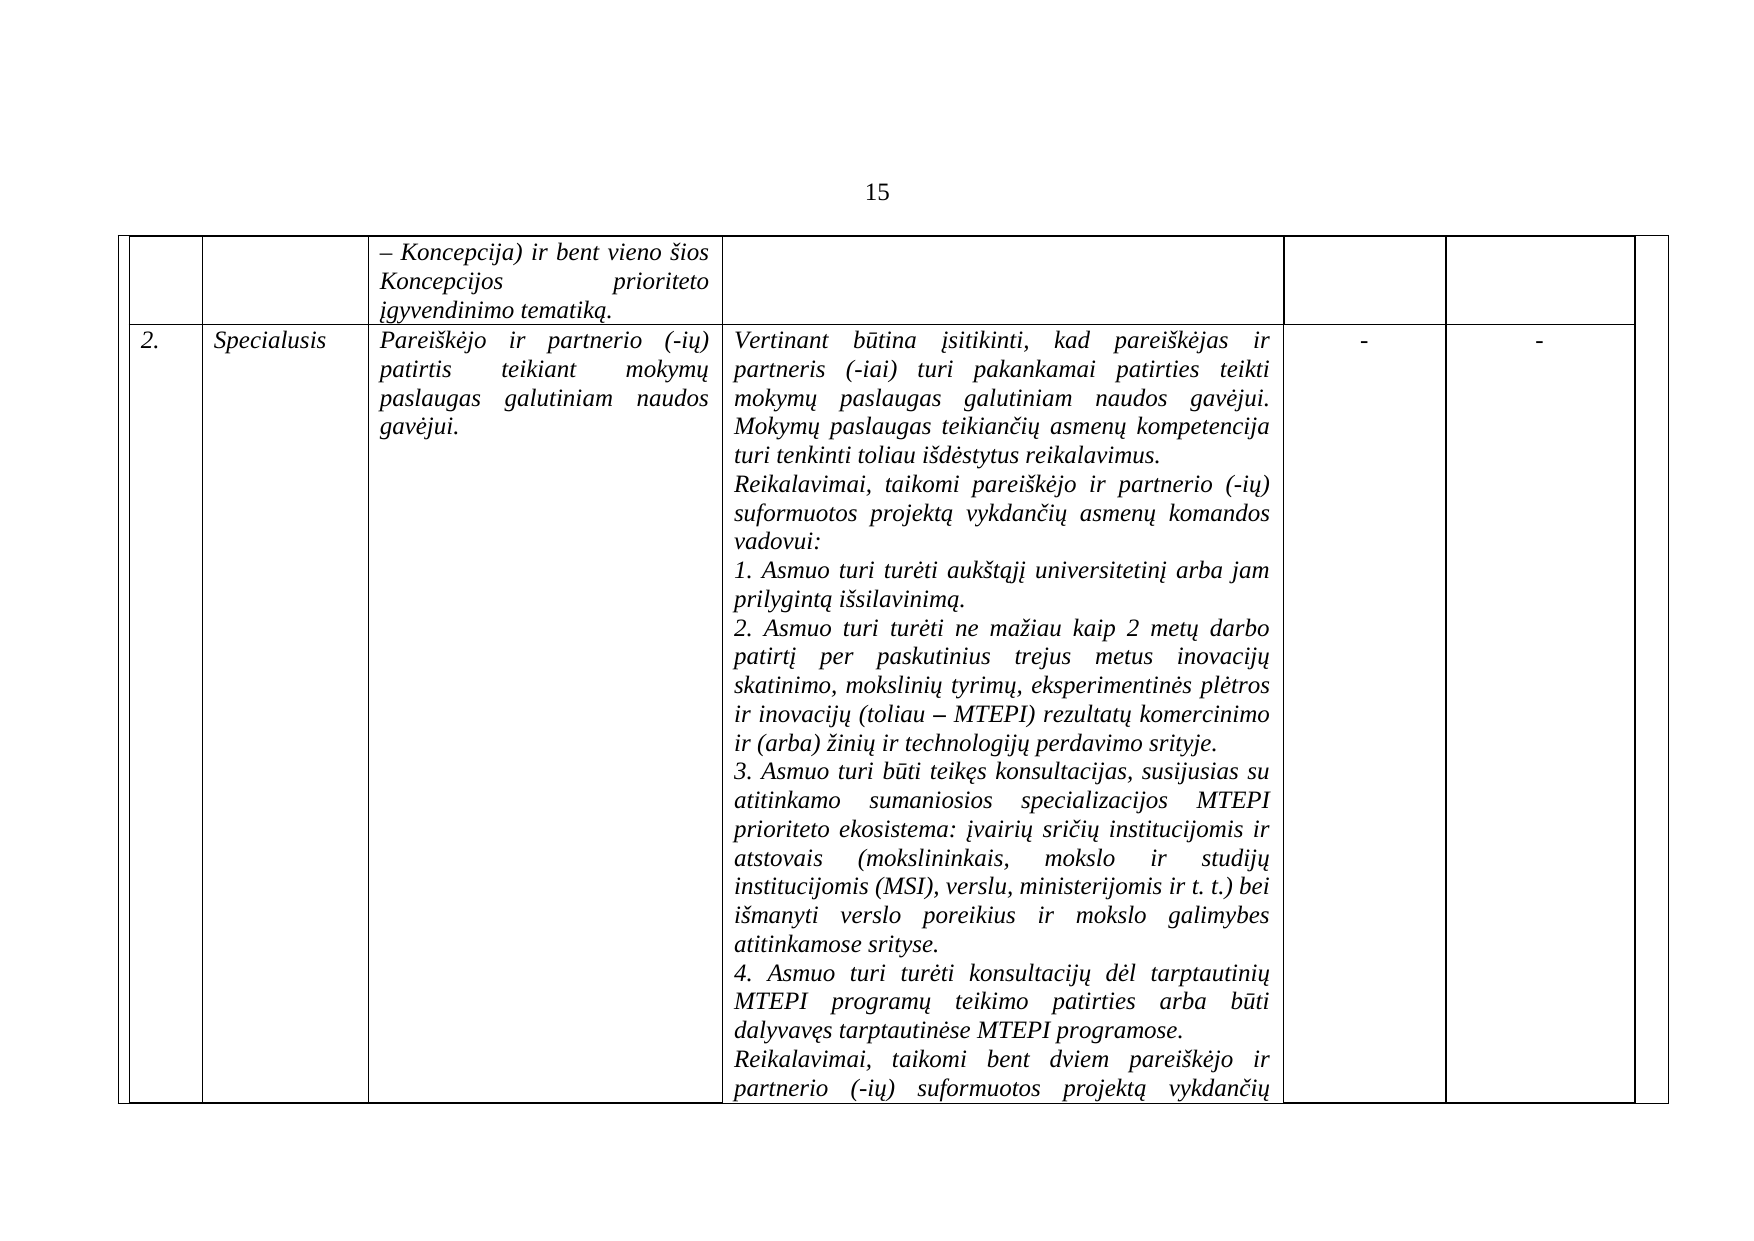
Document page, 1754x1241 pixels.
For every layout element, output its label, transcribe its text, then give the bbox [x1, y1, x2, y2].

table_cell - [1447, 237, 1634, 323]
table_cell [1636, 236, 1668, 1103]
table_cell - [1285, 237, 1445, 323]
table_cell - [1284, 325, 1445, 1101]
table_cell [203, 237, 368, 323]
table_cell Pareiškėjo ir partnerio (-ių) patirtis teikiant mokymų paslaugas galutiniam naudos gavėjui. [369, 325, 722, 1101]
table_cell 2. [130, 325, 202, 1101]
table_cell Specialusis [203, 325, 368, 1101]
table_cell [130, 237, 202, 323]
table_cell - [1447, 325, 1634, 1101]
table_cell – Koncepcija) ir bent vieno šios Koncepcijos prioriteto įgyvendinimo tematiką. [369, 237, 722, 323]
table_cell [723, 237, 1283, 323]
table_cell Vertinant būtina įsitikinti, kad pareiškėjas ir partneris (-iai) turi pakankamai patirties teikti mokymų paslaugas galutiniam naudos gavėjui. Mokymų paslaugas teikiančių asmenų kompetencija turi tenkinti toliau išdėstytus reikalavimus. Reikalavimai, taikomi pareiškėjo ir partnerio (-ių) suformuotos projektą vykdančių asmenų komandos vadovui: 1. Asmuo turi turėti aukštąjį universitetinį arba jam prilygintą išsilavinimą. 2. Asmuo turi turėti ne mažiau kaip 2 metų darbo patirtį per paskutinius trejus metus inovacijų skatinimo, mokslinių tyrimų, eksperimentinės plėtros ir inovacijų (toliau – MTEPI) rezultatų komercinimo ir (arba) žinių ir technologijų perdavimo srityje. 3. Asmuo turi būti teikęs konsultacijas, susijusias su atitinkamo sumaniosios specializacijos MTEPI prioriteto ekosistema: įvairių sričių institucijomis ir atstovais (mokslininkais, mokslo ir studijų institucijomis (MSI), verslu, ministerijomis ir t. t.) bei išmanyti verslo poreikius ir mokslo galimybes atitinkamose srityse. 4. Asmuo turi turėti konsultacijų dėl tarptautinių MTEPI programų teikimo patirties arba būti dalyvavęs tarptautinėse MTEPI programose. Reikalavimai, taikomi bent dviem pareiškėjo ir partnerio (-ių) suformuotos projektą vykdančių [723, 325, 1283, 1101]
table_cell [119, 236, 129, 1103]
